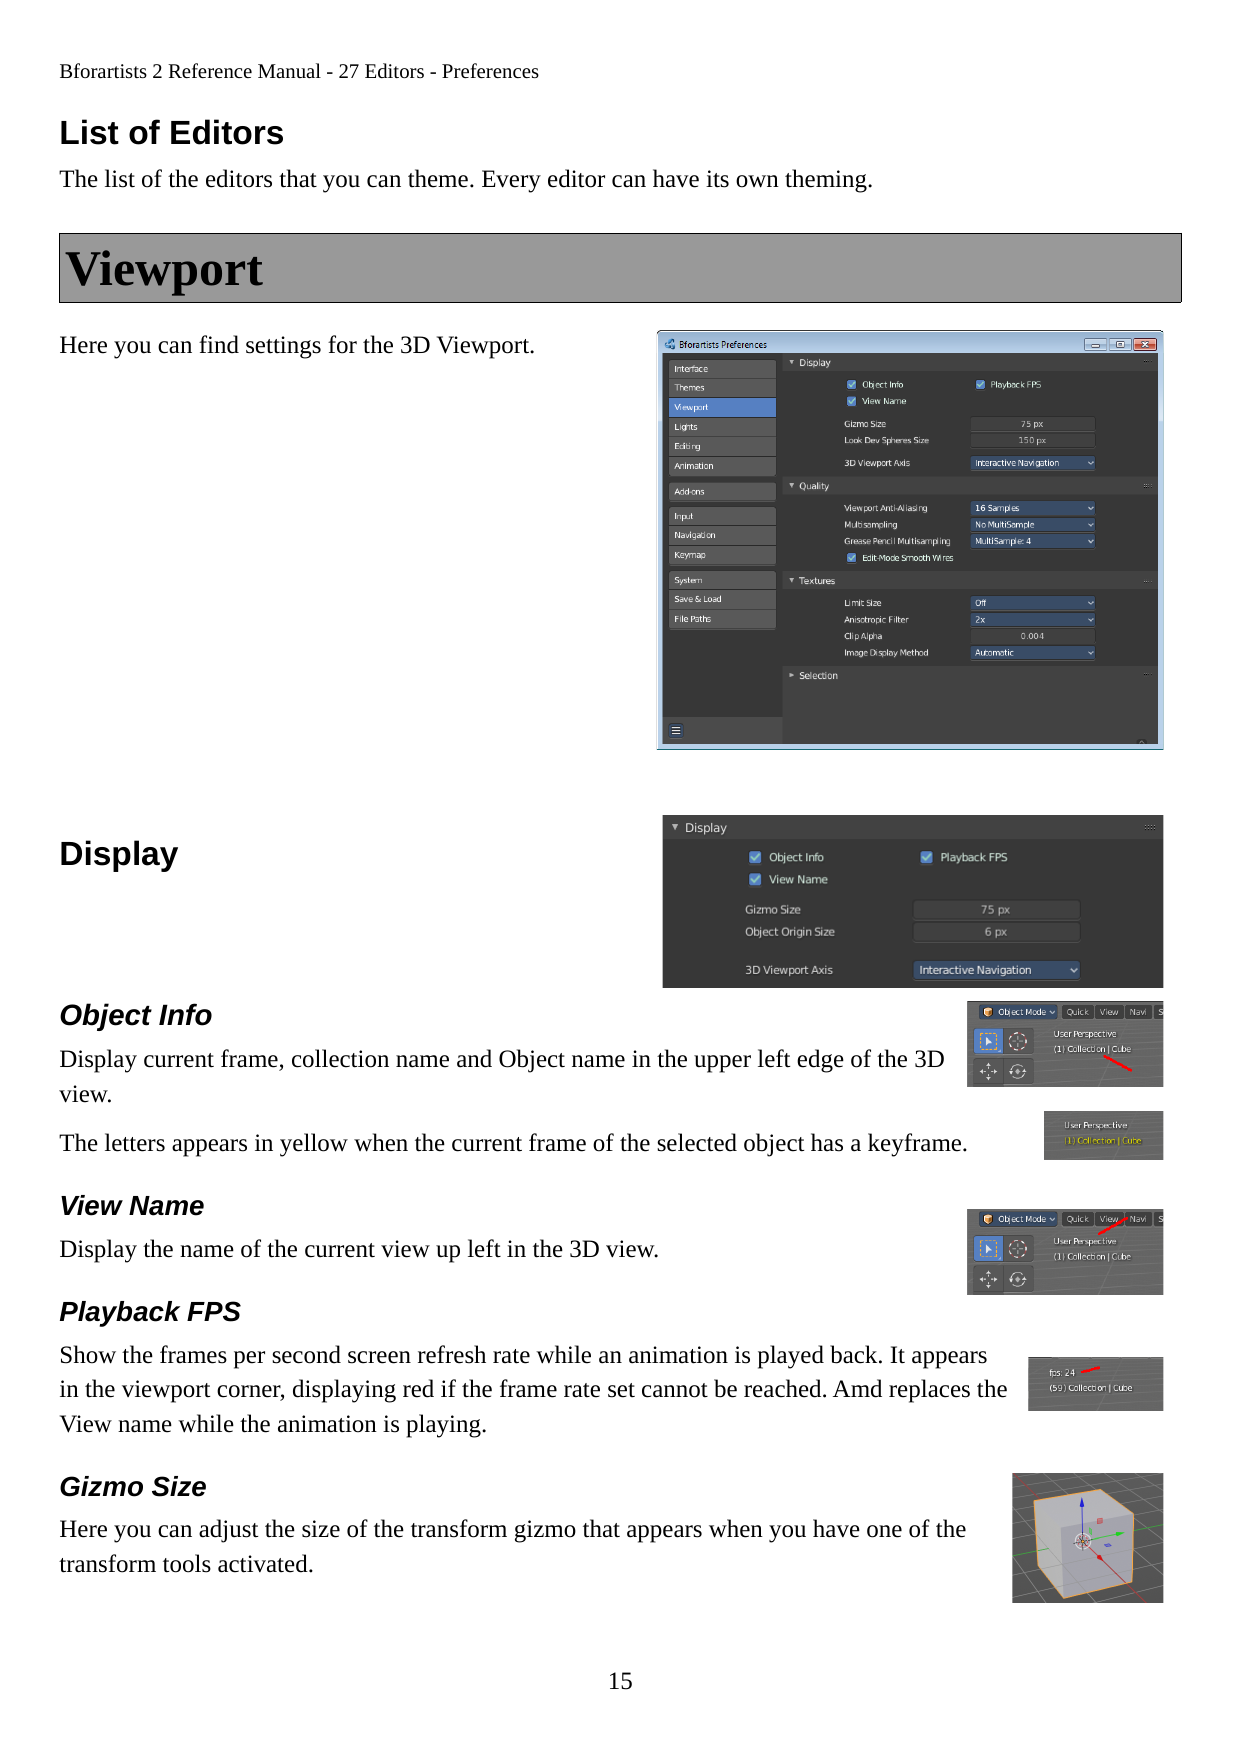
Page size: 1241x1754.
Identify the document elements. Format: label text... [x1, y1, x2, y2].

picture [1044, 1111, 1164, 1160]
subtitle List of Editors [59, 113, 1181, 151]
text Here you can adjust the size of the transform gizmo that appears when you have one of the transform tools activated. [59, 1514, 1012, 1578]
text Show the frames per second screen refresh rate while an animation is played back. It appears in the viewport corner, displaying red if the frame rate set cannot be reached. Amd replaces the View name while the animation is playing. [59, 1340, 1181, 1437]
subtitle [1164, 834, 1181, 873]
text Display the name of the current view up left in the 3D view. [59, 1234, 967, 1262]
subtitle View Name [59, 1189, 1181, 1221]
picture [1028, 1357, 1164, 1411]
text The list of the editors that you can theme. Every editor can have its own theming. [59, 164, 1181, 192]
picture [1012, 1473, 1164, 1603]
picture [967, 1001, 1164, 1087]
subtitle Playback FPS [59, 1295, 1181, 1327]
picture [967, 1209, 1164, 1295]
text The letters appears in yellow when the current frame of the selected object has a keyframe. [59, 1128, 1044, 1157]
subtitle Gizmo Size [59, 1470, 1181, 1502]
picture [662, 815, 1164, 988]
text Display current frame, collection name and Object name in the upper left edge of the 3D view. [59, 1044, 1181, 1107]
picture [656, 330, 1164, 750]
subtitle Display [59, 834, 662, 873]
subtitle Object Info [59, 998, 1181, 1032]
text Here you can find settings for the 3D Viewport. [59, 331, 656, 359]
table_header Viewport [60, 234, 1181, 302]
